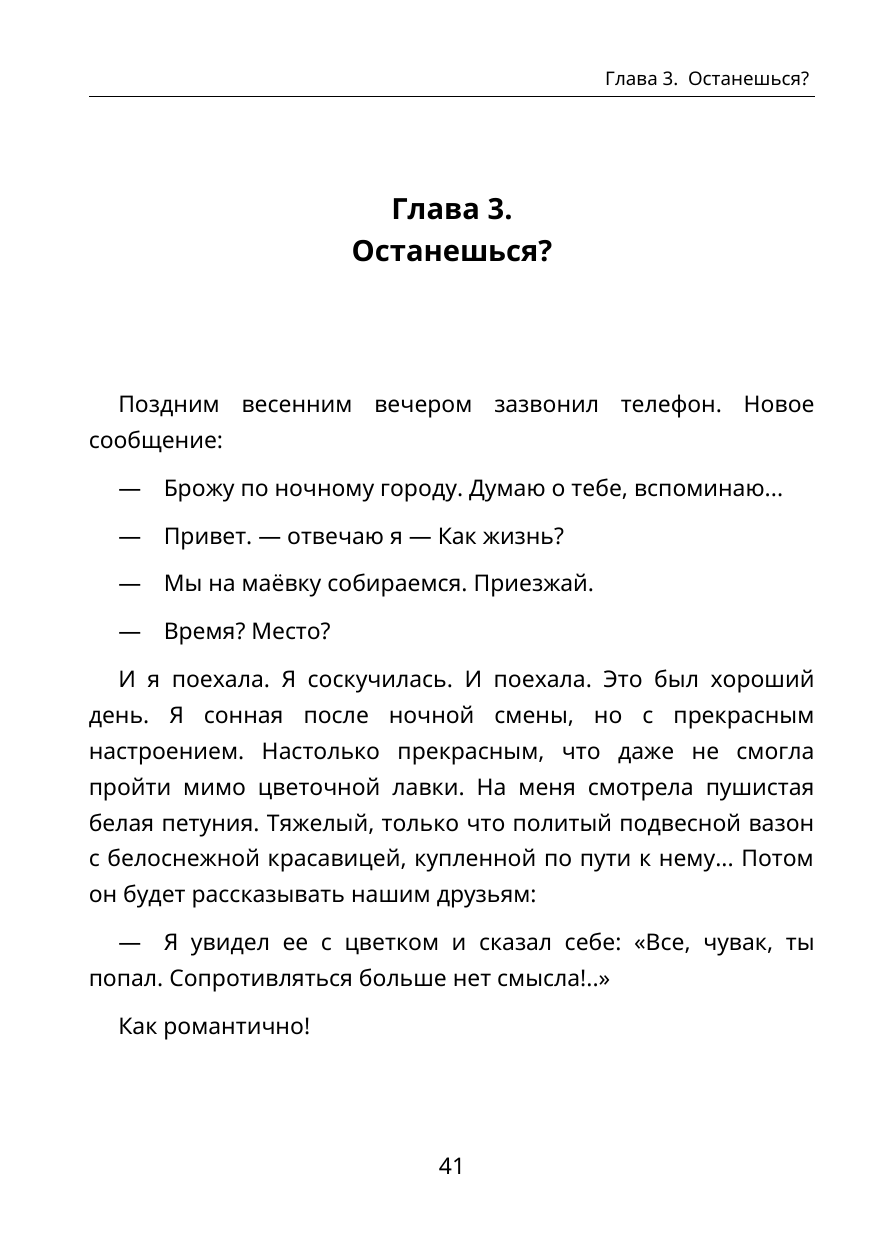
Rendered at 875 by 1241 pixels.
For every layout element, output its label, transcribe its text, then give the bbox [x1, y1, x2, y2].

list Привет. — отвечаю я — Как жизнь? [88, 519, 815, 551]
text Как романтично! [88, 1010, 815, 1041]
text Поздним весенним вечером зазвонил телефон. Новое сообщение: [88, 388, 815, 455]
list Я увидел ее с цветком и сказал себе: «Все, чувак, ты попал. Сопротивляться больше нет смысла!..» [88, 926, 815, 993]
text И я поехала. Я соскучилась. И поехала. Это был хороший день. Я сонная после ночной смены, но с прекрасным настроением. Настолько прекрасным, что даже не смогла пройти мимо цветочной лавки. На меня смотрела пушистая белая петуния. Тяжелый, только что политый подвесной вазон с белоснежной красавицей, купленной по пути к нему... Потом он будет рассказывать нашим друзьям: [88, 663, 815, 909]
list Мы на маёвку собираемся. Приезжай. [88, 567, 815, 598]
list Время? Место? [88, 615, 815, 646]
list Брожу по ночному городу. Думаю о тебе, вспоминаю... [88, 472, 815, 503]
subtitle Глава 3. Останешься? [88, 185, 815, 270]
